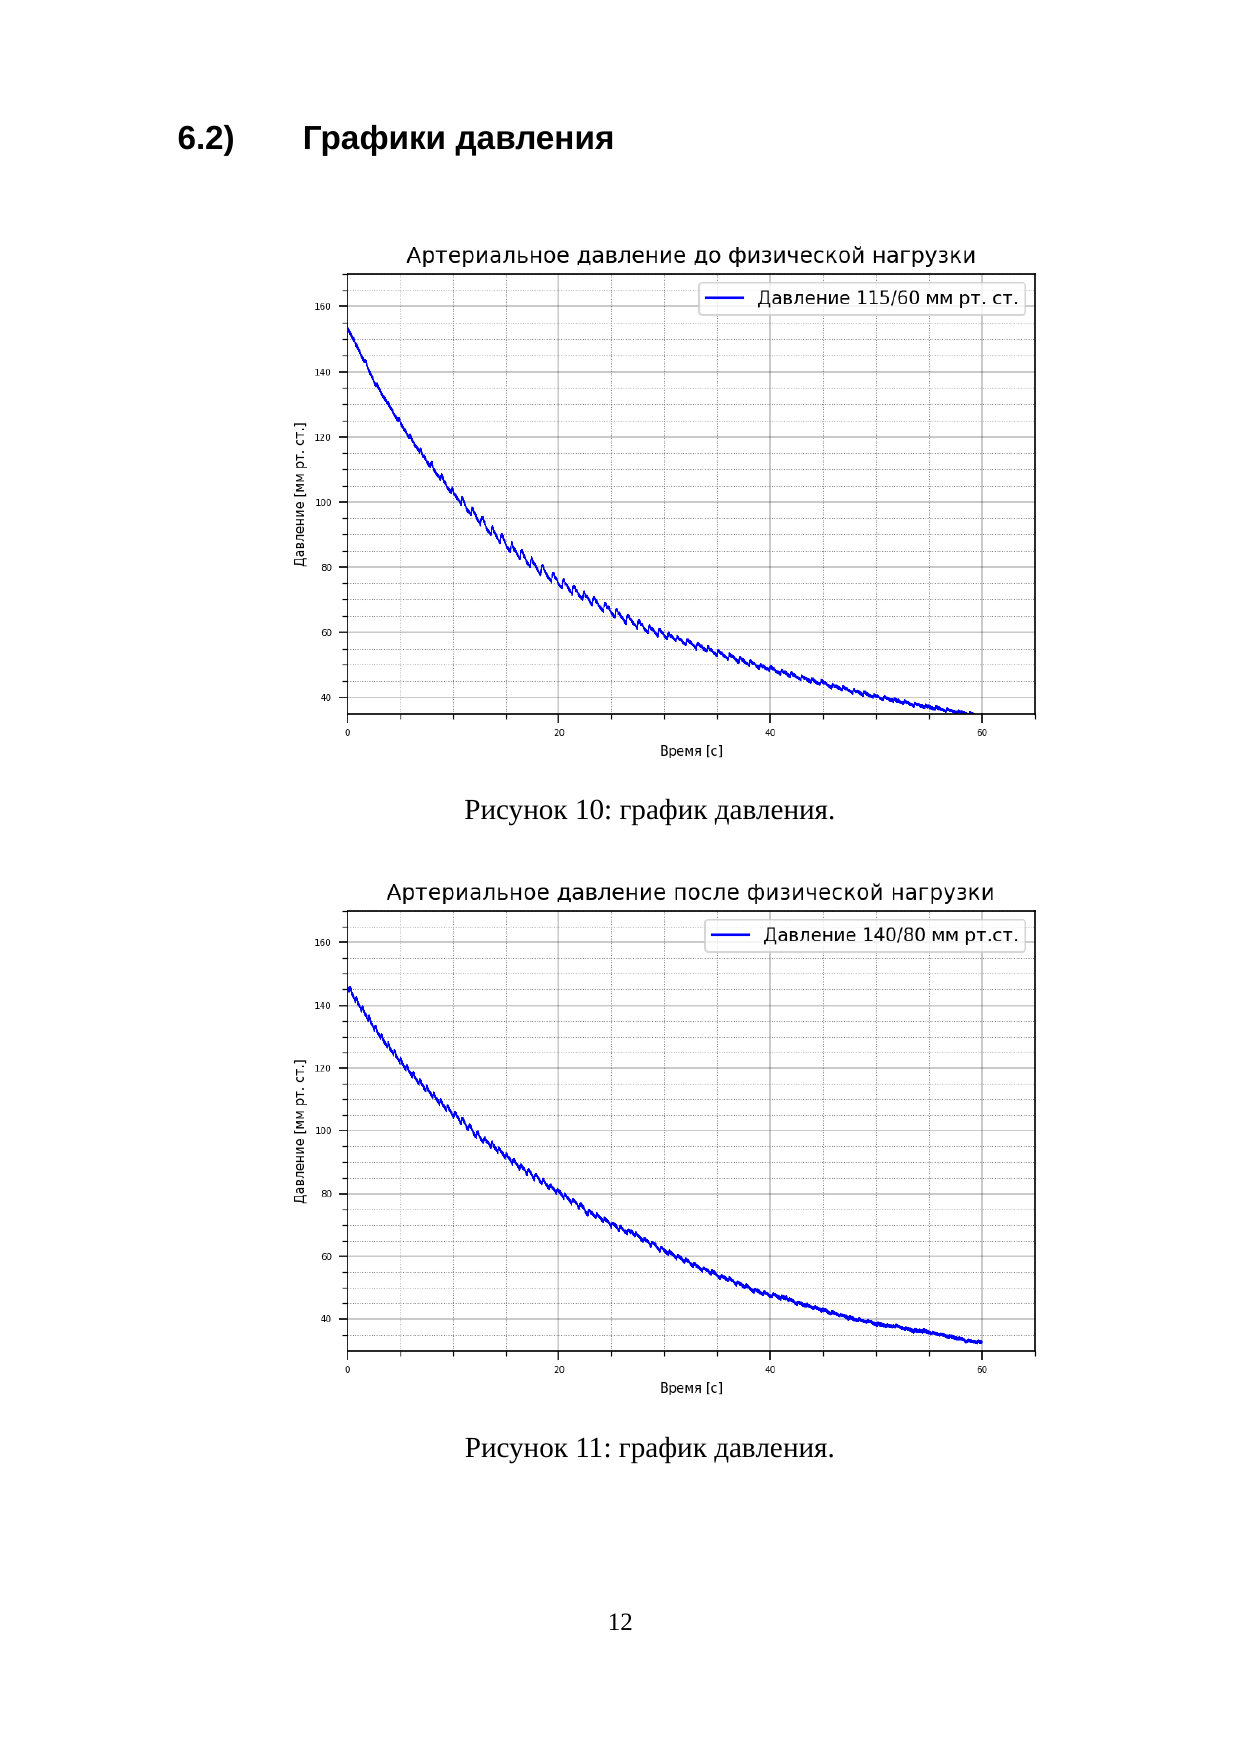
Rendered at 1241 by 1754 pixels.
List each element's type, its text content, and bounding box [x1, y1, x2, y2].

picture [236, 842, 1123, 1413]
subtitle Графики давления [118, 118, 1122, 157]
text Рисунок 10: график давления. [177, 792, 1063, 826]
picture [236, 205, 1123, 776]
text Рисунок 11: график давления. [177, 1430, 1063, 1463]
